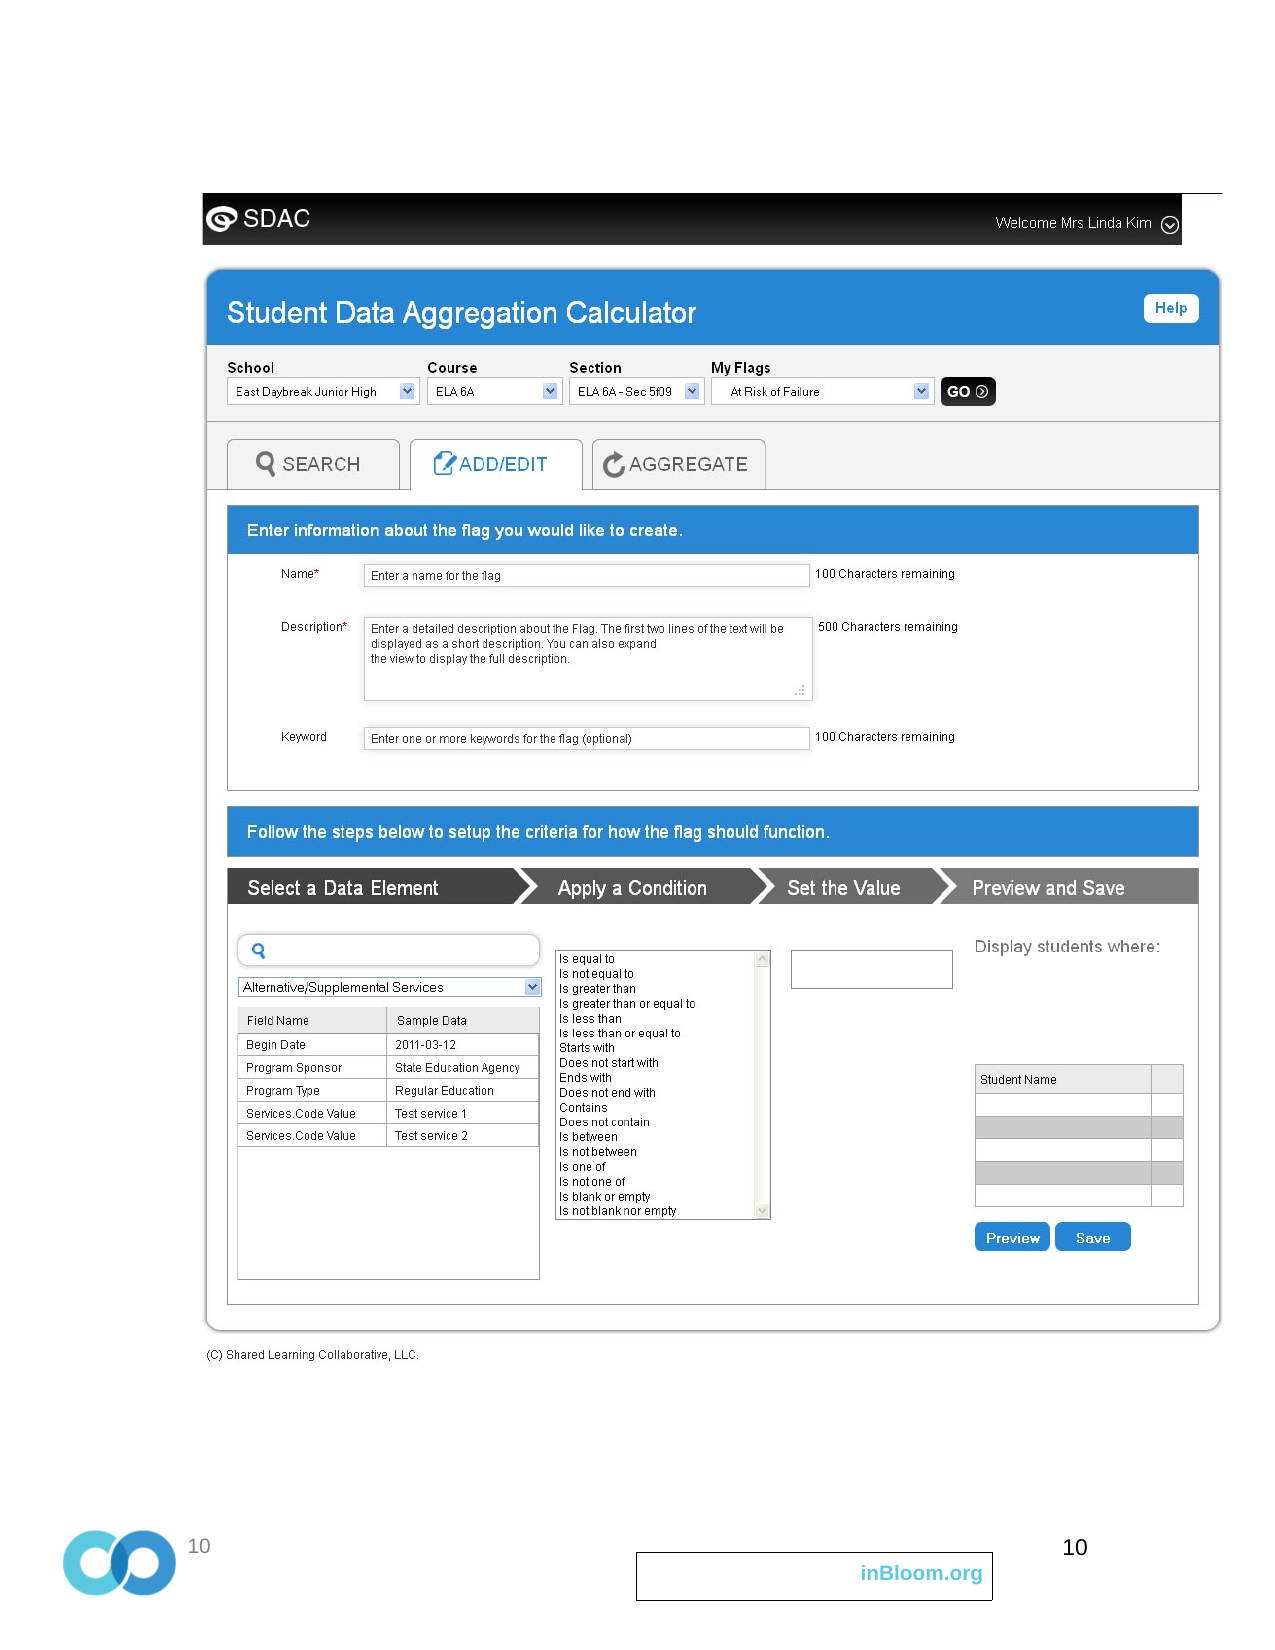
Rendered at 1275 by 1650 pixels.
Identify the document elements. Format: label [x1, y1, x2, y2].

picture [202, 193, 1223, 1373]
picture [53, 1518, 926, 1635]
